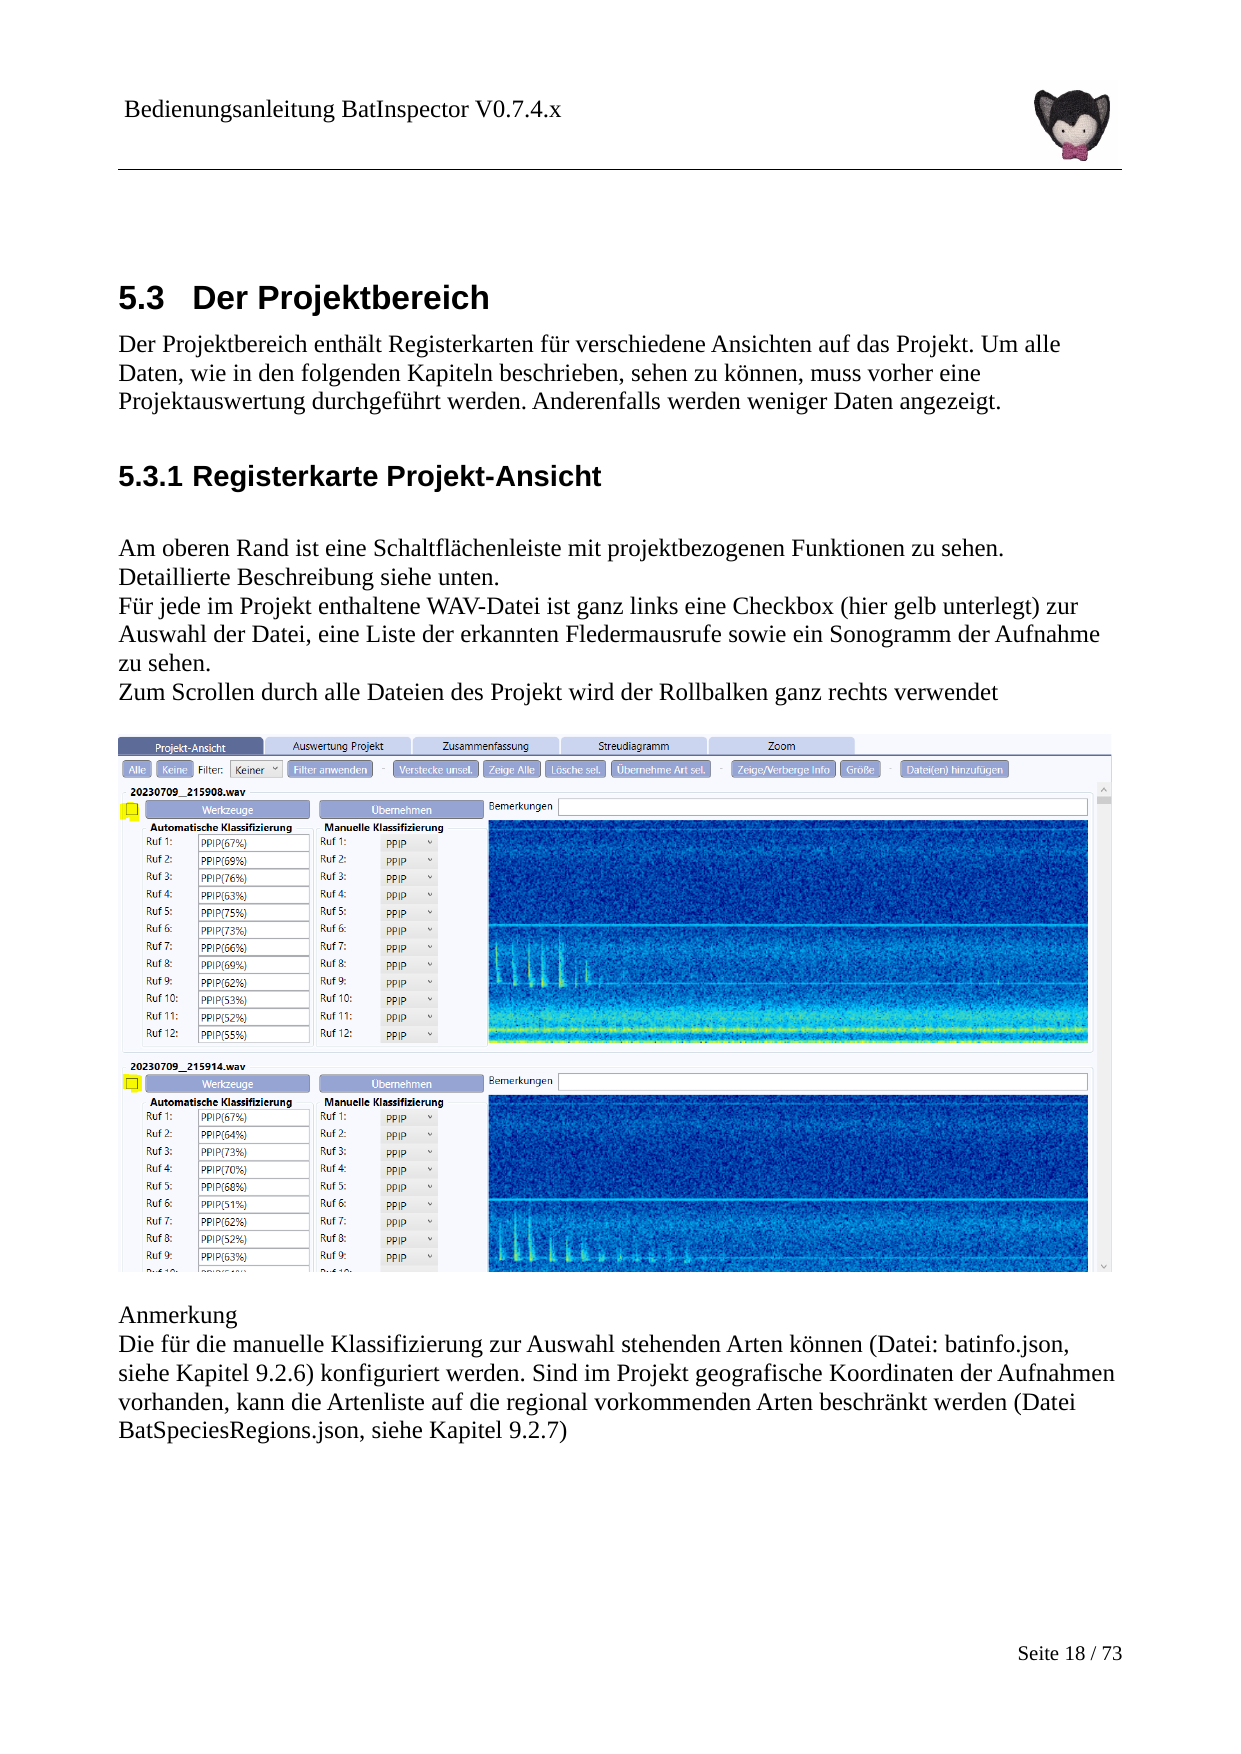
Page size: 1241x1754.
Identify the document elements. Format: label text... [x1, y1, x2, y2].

picture [731, 1265, 737, 1272]
text Anmerkung [118, 1300, 1122, 1329]
text Die für die manuelle Klassifizierung zur Auswahl stehenden Arten können (Datei: batinfo.json, siehe Kapitel 9.2.6) konfiguriert werden. Sind im Projekt geografische Koordinaten der Aufnahmen vorhanden, kann die Artenliste auf die regional vorkommenden Arten beschränkt werden (Datei BatSpeciesRegions.json, siehe Kapitel 9.2.7) [118, 1329, 1122, 1444]
picture [118, 734, 1112, 1272]
text Für jede im Projekt enthaltene WAV-Datei ist ganz links eine Checkbox (hier gelb unterlegt) zur Auswahl der Datei, eine Liste der erkannten Fledermausrufe sowie ein Sonogramm der Aufnahme zu sehen. [118, 591, 1122, 677]
picture [1030, 80, 1119, 169]
subtitle Der Projektbereich [118, 278, 1122, 316]
text Zum Scrollen durch alle Dateien des Projekt wird der Rollbalken ganz rechts verwendet [118, 677, 1122, 706]
subtitle Registerkarte Projekt-Ansicht [118, 458, 1122, 492]
text Der Projektbereich enthält Registerkarten für verschiedene Ansichten auf das Projekt. Um alle Daten, wie in den folgenden Kapiteln beschrieben, sehen zu können, muss vorher eine Projektauswertung durchgeführt werden. Anderenfalls werden weniger Daten angezeigt. [118, 329, 1122, 415]
text Am oberen Rand ist eine Schaltflächenleiste mit projektbezogenen Funktionen zu sehen. Detaillierte Beschreibung siehe unten. [118, 533, 1122, 591]
